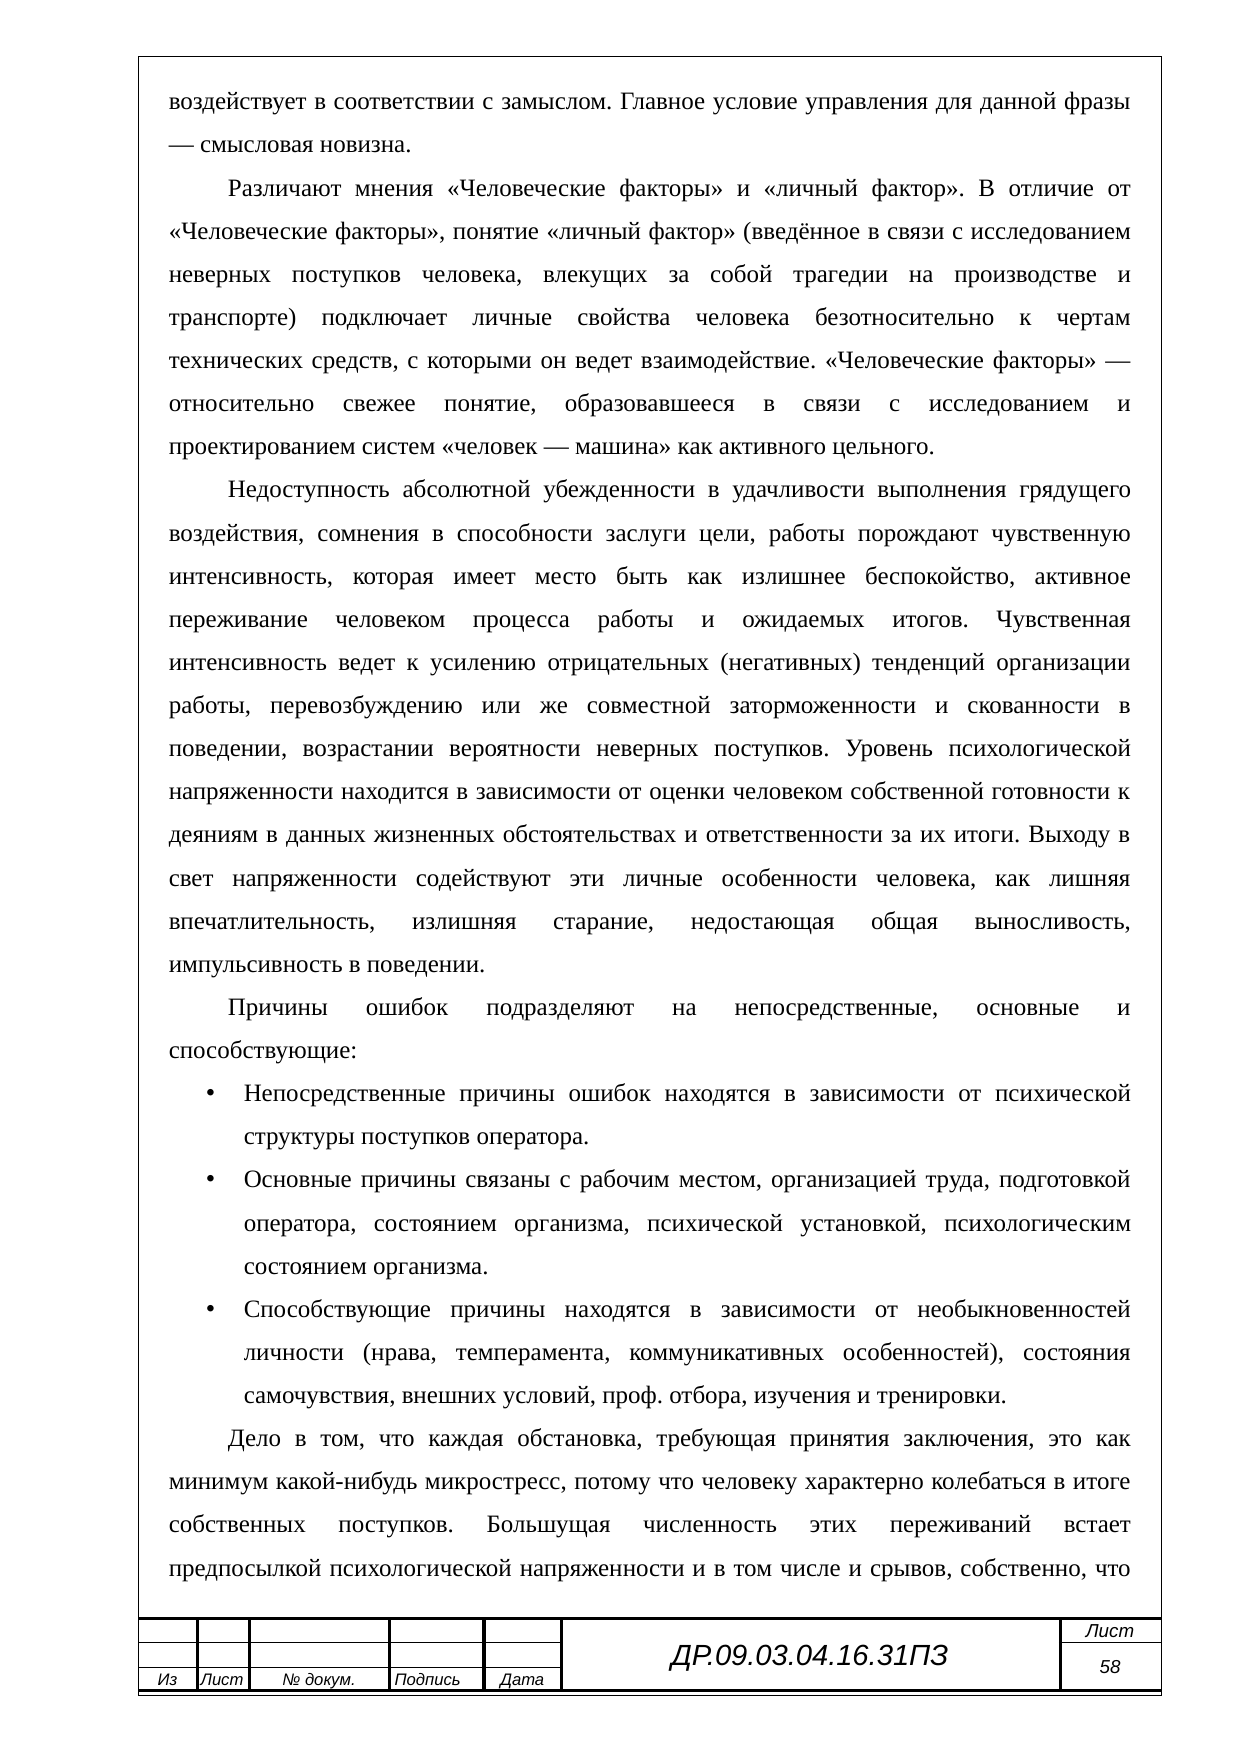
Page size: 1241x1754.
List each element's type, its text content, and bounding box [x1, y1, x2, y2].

list Непосредственные причины ошибок находятся в зависимости от психической структуры поступков оператора. [206, 1078, 1132, 1150]
text Причины ошибок подразделяют на непосредственные, основные и способствующие: [168, 992, 1132, 1064]
text Дело в том, что каждая обстановка, требующая принятия заключения, это как минимум какой-нибудь микростресс, потому что человеку характерно колебаться в итоге собственных поступков. Большущая численность этих переживаний встает предпосылкой психологической напряженности и в том числе и срывов, собственно, что [168, 1423, 1132, 1581]
text воздействует в соответствии с замыслом. Главное условие управления для данной фразы — смысловая новизна. [168, 86, 1132, 158]
text Различают мнения «Человеческие факторы» и «личный фактор». В отличие от «Человеческие факторы», понятие «личный фактор» (введённое в связи с исследованием неверных поступков человека, влекущих за собой трагедии на производстве и транспорте) подключает личные свойства человека безотносительно к чертам технических средств, с которыми он ведет взаимодействие. «Человеческие факторы» — относительно свежее понятие, образовавшееся в связи с исследованием и проектированием систем «человек — машина» как активного цельного. [168, 173, 1132, 460]
text Недоступность абсолютной убежденности в удачливости выполнения грядущего воздействия, сомнения в способности заслуги цели, работы порождают чувственную интенсивность, которая имеет место быть как излишнее беспокойство, активное переживание человеком процесса работы и ожидаемых итогов. Чувственная интенсивность ведет к усилению отрицательных (негативных) тенденций организации работы, перевозбуждению или же совместной заторможенности и скованности в поведении, возрастании вероятности неверных поступков. Уровень психологической напряженности находится в зависимости от оценки человеком собственной готовности к деяниям в данных жизненных обстоятельствах и ответственности за их итоги. Выходу в свет напряженности содействуют эти личные особенности человека, как лишняя впечатлительность, излишняя старание, недостающая общая выносливость, импульсивность в поведении. [168, 474, 1132, 978]
list Основные причины связаны с рабочим местом, организацией труда, подготовкой оператора, состоянием организма, психической установкой, психологическим состоянием организма. [206, 1164, 1132, 1279]
list Способствующие причины находятся в зависимости от необыкновенностей личности (нрава, темперамента, коммуникативных особенностей), состояния самочувствия, внешних условий, проф. отбора, изучения и тренировки. [206, 1294, 1132, 1409]
